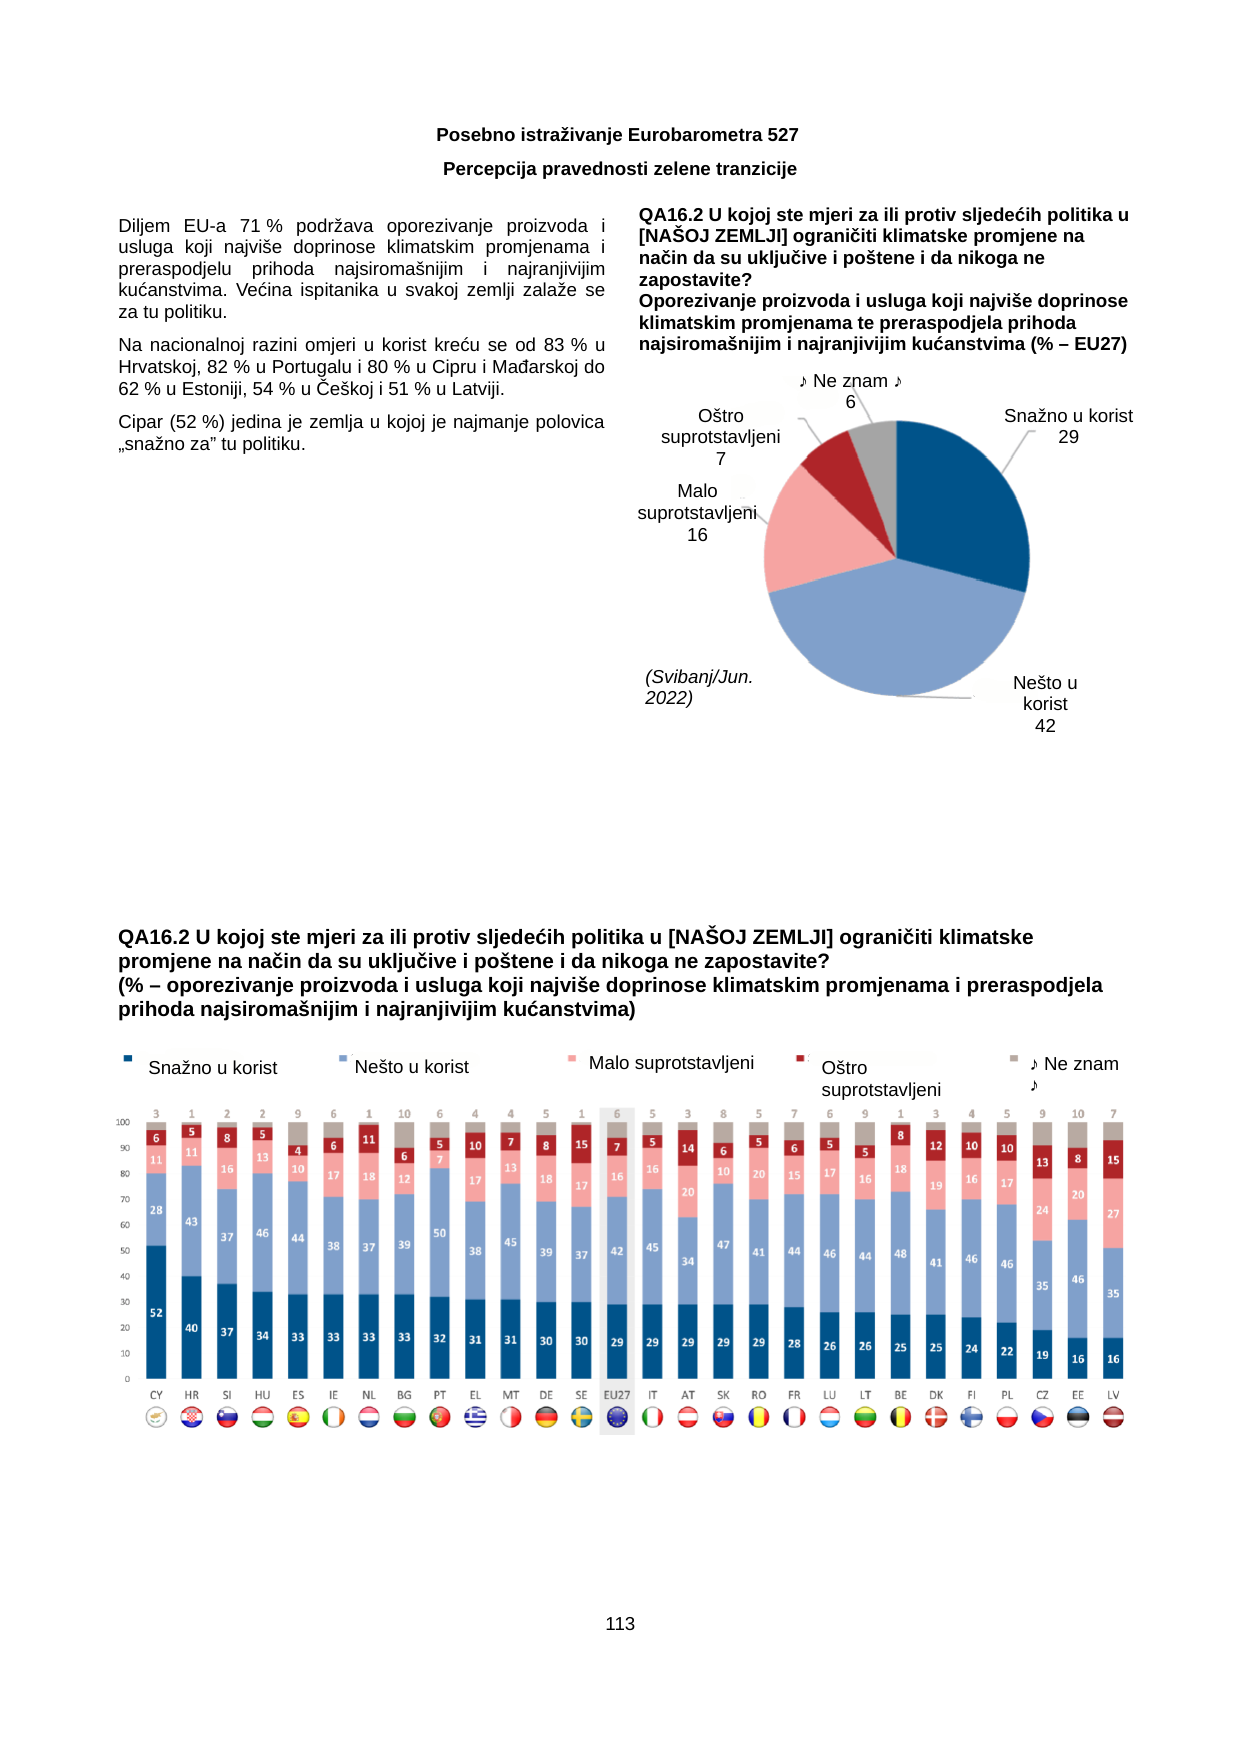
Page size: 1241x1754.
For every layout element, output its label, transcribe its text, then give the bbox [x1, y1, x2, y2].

text Diljem EU-a 71 % podržava oporezivanje proizvoda i usluga koji najviše doprinose klimatskim promjenama i preraspodjelu prihoda najsiromašnijim i najranjivijim kućanstvima. Većina ispitanika u svakoj zemlji zalaže se za tu politiku. [118, 214, 605, 322]
text Cipar (52 %) jedina je zemlja u kojoj je najmanje polovica „snažno za” tu politiku. [118, 411, 605, 454]
picture [818, 376, 824, 385]
picture [106, 1094, 1126, 1435]
text Na nacionalnoj razini omjeri u korist kreću se od 83 % u Hrvatskoj, 82 % u Portugalu i 80 % u Cipru i Mađarskoj do 62 % u Estoniji, 54 % u Češkoj i 51 % u Latviji. [118, 334, 605, 399]
picture [731, 376, 1038, 703]
picture [824, 1062, 833, 1070]
picture [106, 1046, 1019, 1070]
